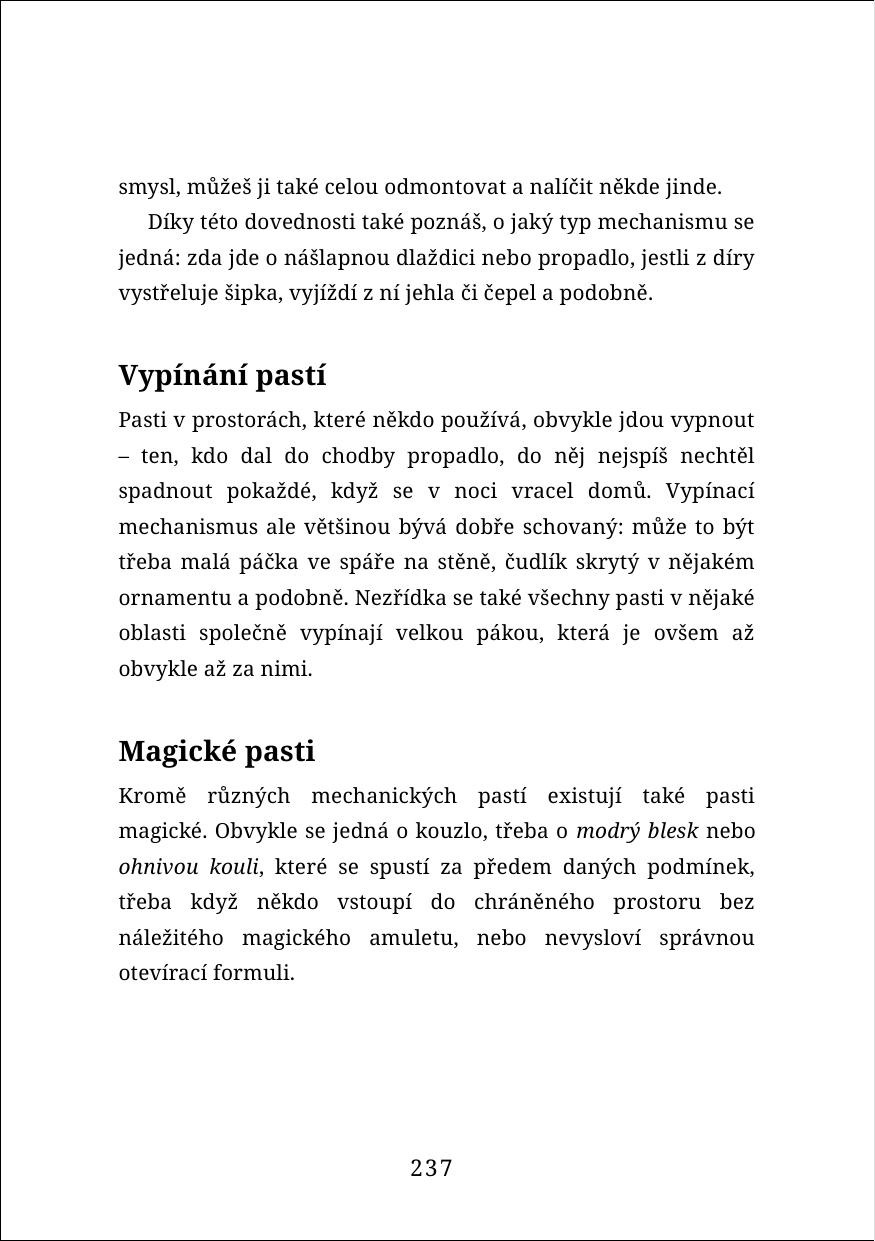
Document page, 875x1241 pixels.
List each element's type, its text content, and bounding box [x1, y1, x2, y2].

text Kromě různých mechanických pastí existují také pasti magické. Obvykle se jedná o kouzlo, třeba o modrý blesk nebo ohnivou kouli, které se spustí za předem daných podmínek, třeba když někdo vstoupí do chráněného prostoru bez náležitého magického amuletu, nebo nevysloví správnou otevírací formuli. [118, 781, 756, 987]
subtitle Vypínání pastí [118, 355, 756, 393]
subtitle Magické pasti [118, 731, 756, 769]
text smysl, můžeš ji také celou odmontovat a nalíčit někde jinde. Díky této dovednosti také poznáš, o jaký typ mechanismu se jedná: zda jde o nášlapnou dlaždici nebo propadlo, jestli z díry vystřeluje šipka, vyjíždí z ní jehla či čepel a podobně. [118, 172, 756, 307]
text Pasti v prostorách, které někdo používá, obvykle jdou vypnout – ten, kdo dal do chodby propadlo, do něj nejspíš nechtěl spadnout pokaždé, když se v noci vracel domů. Vypínací mechanismus ale většinou bývá dobře schovaný: může to být třeba malá páčka ve spáře na stěně, čudlík skrytý v nějakém ornamentu a podobně. Nezřídka se také všechny pasti v nějaké oblasti společně vypínají velkou pákou, která je ovšem až obvykle až za nimi. [118, 405, 756, 682]
